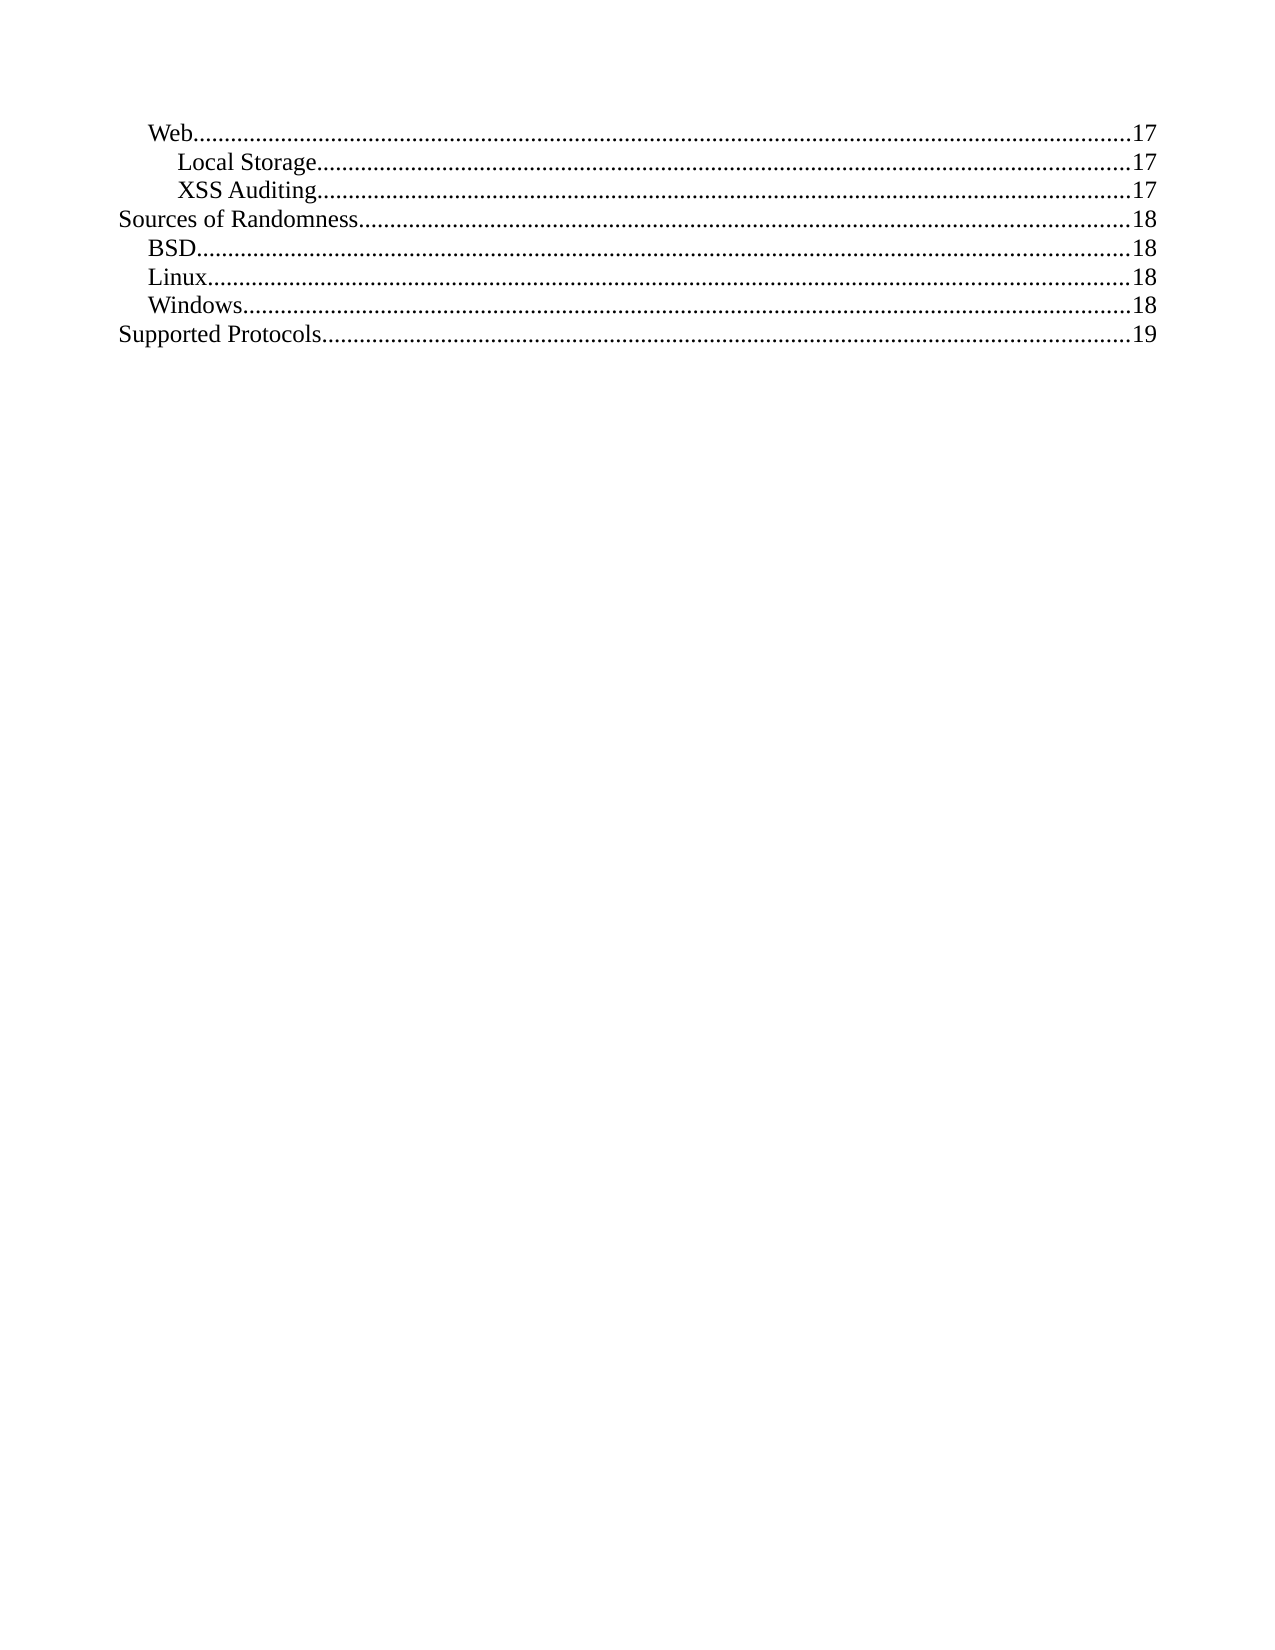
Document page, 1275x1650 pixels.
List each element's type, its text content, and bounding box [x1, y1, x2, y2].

text Local Storage 17 [177, 147, 1157, 176]
text BSD 18 [148, 233, 1157, 262]
text Supported Protocols 19 [118, 319, 1157, 348]
text Linux 18 [148, 262, 1157, 291]
text Windows 18 [148, 291, 1157, 319]
text Sources of Randomness 18 [118, 204, 1157, 233]
text XSS Auditing 17 [177, 176, 1157, 204]
text Web 17 [148, 118, 1157, 147]
